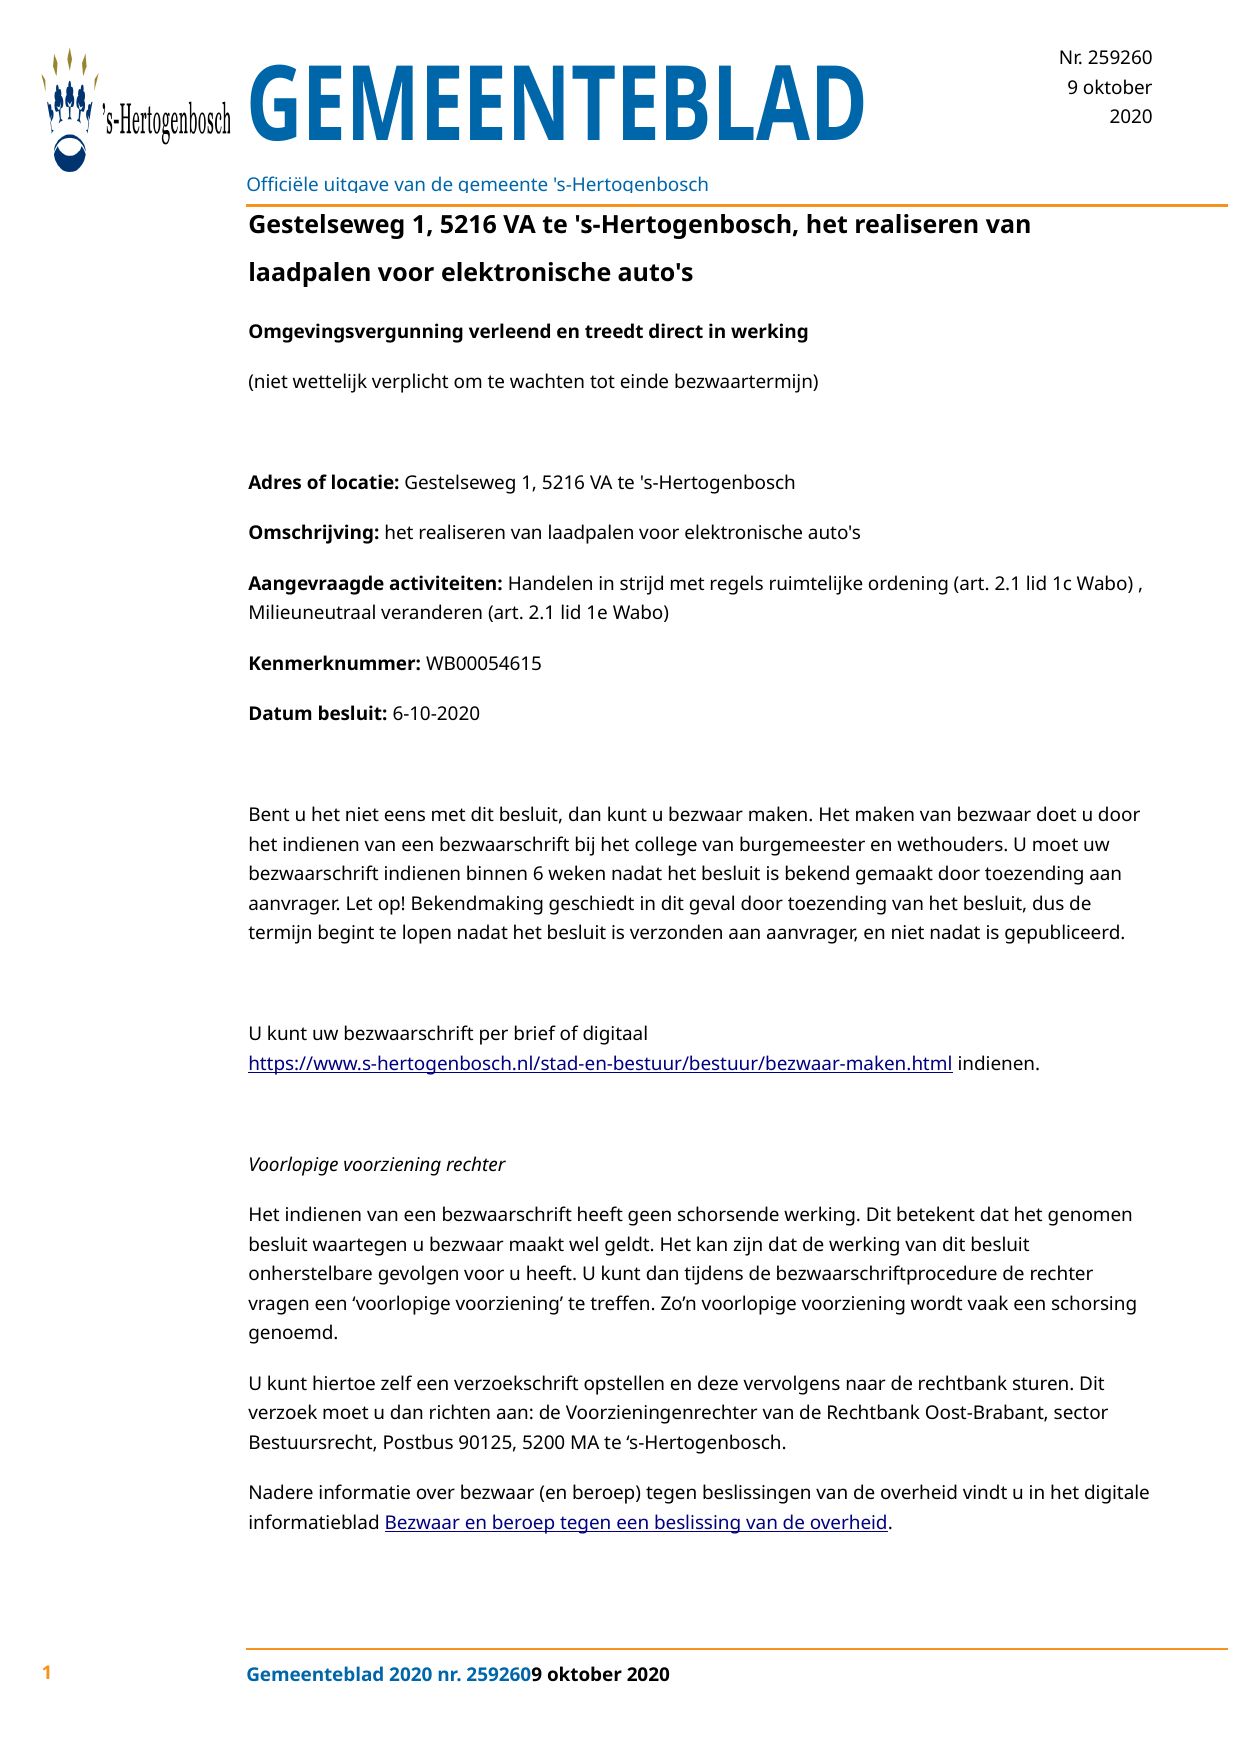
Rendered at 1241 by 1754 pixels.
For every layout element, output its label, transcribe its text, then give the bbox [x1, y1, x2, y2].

text Het indienen van een bezwaarschrift heeft geen schorsende werking. Dit betekent dat het genomen besluit waartegen u bezwaar maakt wel geldt. Het kan zijn dat de werking van dit besluit onherstelbare gevolgen voor u heeft. U kunt dan tijdens de bezwaarschriftprocedure de rechter vragen een ‘voorlopige voorziening’ te treffen. Zo’n voorlopige voorziening wordt vaak een schorsing genoemd. [248, 1201, 1152, 1345]
text Omschrijving: het realiseren van laadpalen voor elektronische auto's [248, 519, 1152, 545]
text Datum besluit: 6-10-2020 [248, 700, 1152, 726]
picture [41, 47, 231, 172]
text Omgevingsvergunning verleend en treedt direct in werking [248, 318, 1152, 344]
text Voorlopige voorziening rechter [248, 1151, 1152, 1177]
text Aangevraagde activiteiten: Handelen in strijd met regels ruimtelijke ordening (art. 2.1 lid 1c Wabo) , Milieuneutraal veranderen (art. 2.1 lid 1e Wabo) [248, 570, 1152, 625]
text Bent u het niet eens met dit besluit, dan kunt u bezwaar maken. Het maken van bezwaar doet u door het indienen van een bezwaarschrift bij het college van burgemeester en wethouders. U moet uw bezwaarschrift indienen binnen 6 weken nadat het besluit is bekend gemaakt door toezending aan aanvrager. Let op! Bekendmaking geschiedt in dit geval door toezending van het besluit, dus de termijn begint te lopen nadat het besluit is verzonden aan aanvrager, en niet nadat is gepubliceerd. [248, 801, 1152, 945]
text U kunt uw bezwaarschrift per brief of digitaal https://www.s-hertogenbosch.nl/stad-en-bestuur/bestuur/bezwaar-maken.html indienen. [248, 1020, 1152, 1076]
text Kenmerknummer: WB00054615 [248, 650, 1152, 676]
text (niet wettelijk verplicht om te wachten tot einde bezwaartermijn) [248, 368, 1152, 394]
text Nadere informatie over bezwaar (en beroep) tegen beslissingen van de overheid vindt u in het digitale informatieblad Bezwaar en beroep tegen een beslissing van de overheid. [248, 1479, 1152, 1535]
text Adres of locatie: Gestelseweg 1, 5216 VA te 's-Hertogenbosch [248, 469, 1152, 495]
text U kunt hiertoe zelf een verzoekschrift opstellen en deze vervolgens naar de rechtbank sturen. Dit verzoek moet u dan richten aan: de Voorzieningenrechter van de Rechtbank Oost-Brabant, sector Bestuursrecht, Postbus 90125, 5200 MA te ‘s-Hertogenbosch. [248, 1370, 1152, 1455]
text Gestelseweg 1, 5216 VA te 's-Hertogenbosch, het realiseren van laadpalen voor elektronische auto's [248, 207, 1152, 288]
